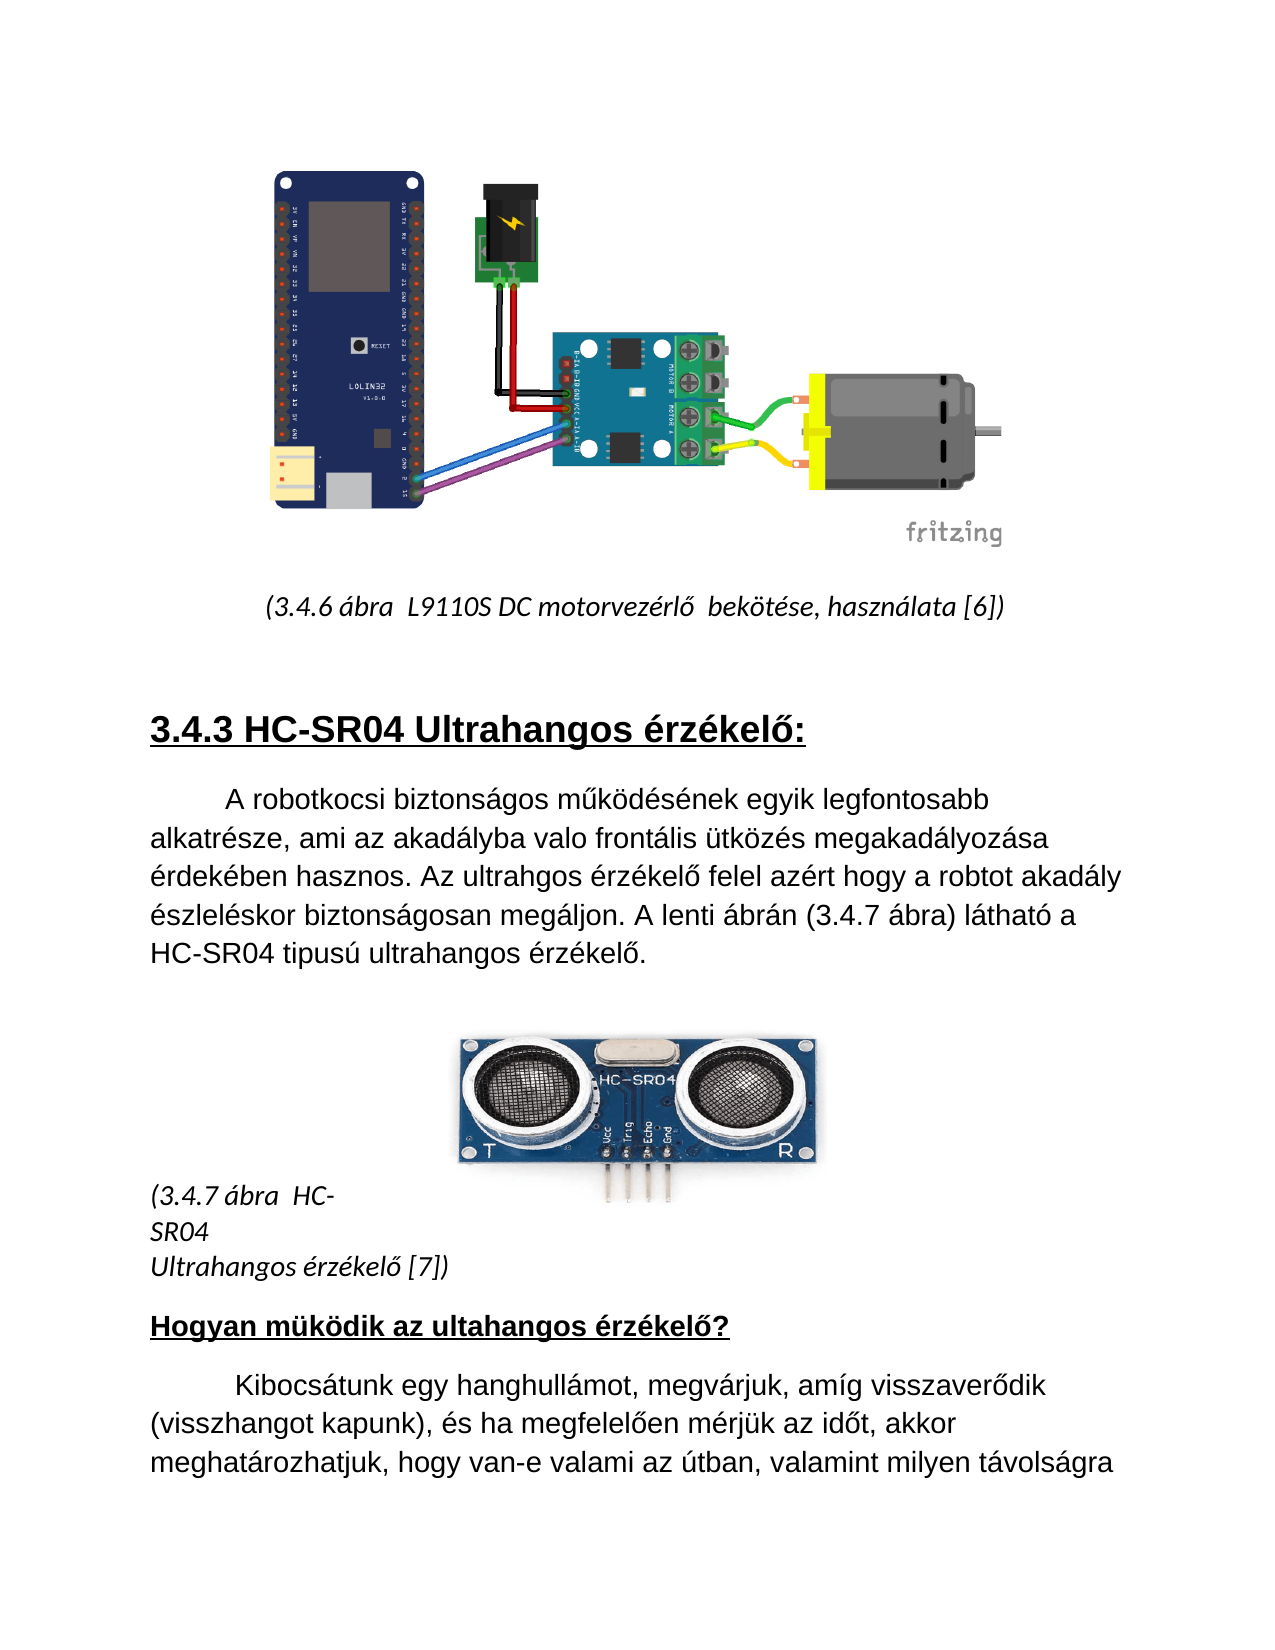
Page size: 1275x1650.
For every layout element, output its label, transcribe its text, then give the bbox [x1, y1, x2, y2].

text (3.4.6 ábra L9110S DC motorvezérlő bekötése, használata [6]) [150, 588, 1125, 623]
text Kibocsátunk egy hanghullámot, megvárjuk, amíg visszaverődik (visszhangot kapunk), és ha megfelelően mérjük az időt, akkor meghatározhatjuk, hogy van-e valami az útban, valamint milyen távolságra [150, 1367, 1125, 1478]
picture [269, 171, 1002, 547]
text (3.4.7 ábra HC-SR04 Ultrahangos érzékelő [7]) [150, 1177, 1125, 1284]
text A robotkocsi biztonságos működésének egyik legfontosabb alkatrésze, ami az akadályba valo frontális ütközés megakadályozása érdekében hasznos. Az ultrahgos érzékelő felel azért hogy a robtot akadály észleléskor biztonságosan megáljon. A lenti ábrán (3.4.7 ábra) látható a HC-SR04 tipusú ultrahangos érzékelő. [150, 782, 1125, 970]
text Hogyan müködik az ultahangos érzékelő? [150, 1309, 1125, 1342]
text 3.4.3 HC-SR04 Ultrahangos érzékelő: [150, 708, 1125, 751]
picture [357, 987, 920, 1223]
